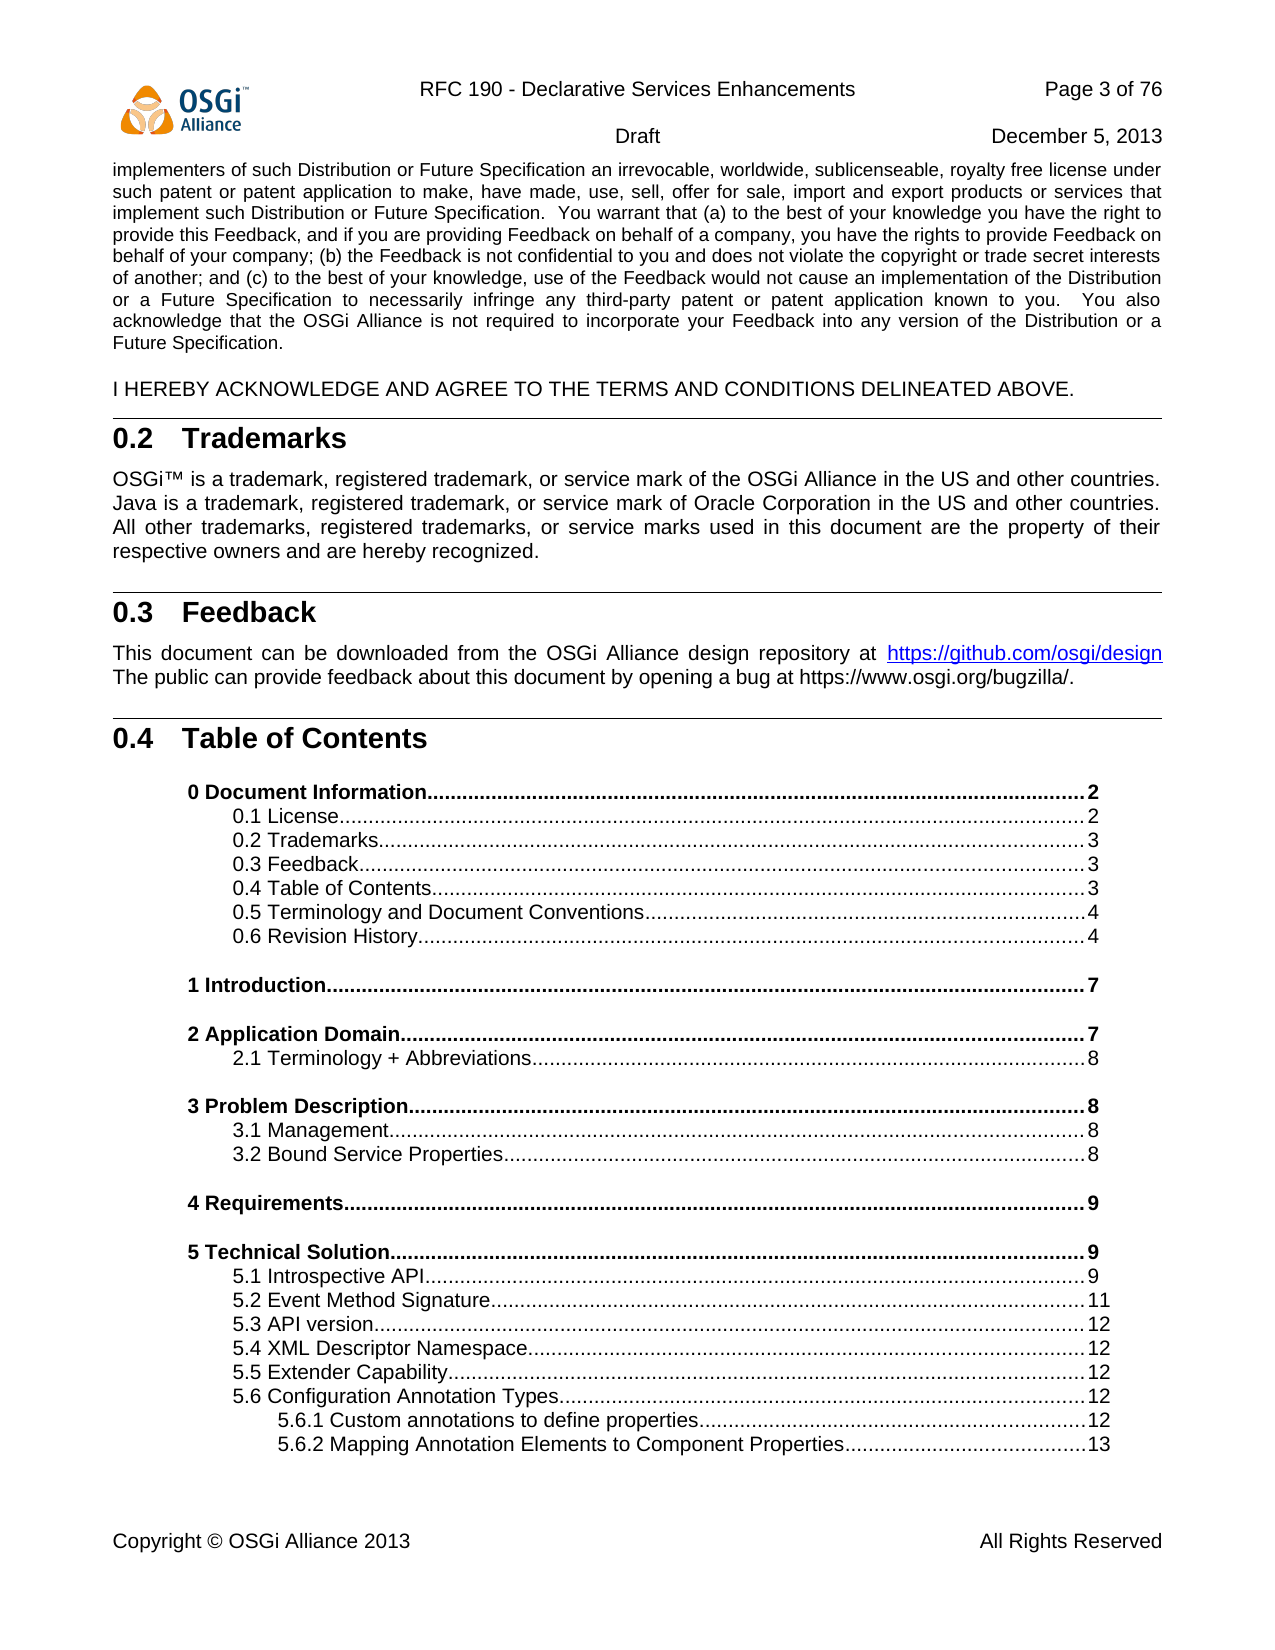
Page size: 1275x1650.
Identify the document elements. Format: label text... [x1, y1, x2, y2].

text 0.2 Trademarks 3 [232, 828, 1162, 852]
text 5 Technical Solution 9 [187, 1240, 1162, 1264]
text 3 Problem Description 8 [187, 1094, 1162, 1118]
text 0.5 Terminology and Document Conventions 4 [232, 899, 1162, 923]
text 5.2 Event Method Signature 11 [232, 1288, 1162, 1312]
subtitle Feedback [112, 593, 1162, 628]
text 5.6.2 Mapping Annotation Elements to Component Properties 13 [277, 1432, 1162, 1456]
text 0.6 Revision History 4 [232, 923, 1162, 947]
picture [113, 78, 257, 142]
subtitle Table of Contents [112, 719, 1162, 755]
text 3.1 Management 8 [232, 1118, 1162, 1142]
text 0.1 License 2 [232, 804, 1162, 828]
text 5.1 Introspective API 9 [232, 1264, 1162, 1288]
text 0.3 Feedback 3 [232, 852, 1162, 876]
text 3.2 Bound Service Properties 8 [232, 1142, 1162, 1166]
text 5.4 XML Descriptor Namespace 12 [232, 1336, 1162, 1360]
text 0 Document Information 2 [187, 780, 1162, 804]
text 5.3 API version 12 [232, 1312, 1162, 1336]
text OSGi™ is a trademark, registered trademark, or service mark of the OSGi Alliance in the US and other countries. Java is a trademark, registered trademark, or service mark of Oracle Corporation in the US and other countries. All other trademarks, registered trademarks, or service marks used in this document are the property of their respective owners and are hereby recognized. [112, 467, 1162, 563]
text 2 Application Domain 7 [187, 1021, 1162, 1045]
subtitle Trademarks [112, 419, 1162, 454]
text implementers of such Distribution or Future Specification an irrevocable, worldwide, sublicenseable, royalty free license under such patent or patent application to make, have made, use, sell, offer for sale, import and export products or services that implement such Distribution or Future Specification. You warrant that (a) to the best of your knowledge you have the right to provide this Feedback, and if you are providing Feedback on behalf of a company, you have the rights to provide Feedback on behalf of your company; (b) the Feedback is not confidential to you and does not violate the copyright or trade secret interests of another; and (c) to the best of your knowledge, use of the Feedback would not cause an implementation of the Distribution or a Future Specification to necessarily infringe any third-party patent or patent application known to you. You also acknowledge that the OSGi Alliance is not required to incorporate your Feedback into any version of the Distribution or a Future Specification. [112, 159, 1162, 353]
text 5.6 Configuration Annotation Types 12 [232, 1384, 1162, 1408]
text This document can be downloaded from the OSGi Alliance design repository at https://github.com/osgi/design The public can provide feedback about this document by opening a bug at https://www.osgi.org/bugzilla/. [112, 641, 1162, 689]
text 0.4 Table of Contents 3 [232, 876, 1162, 899]
text 1 Introduction 7 [187, 972, 1162, 996]
text 5.6.1 Custom annotations to define properties 12 [277, 1408, 1162, 1432]
text I HEREBY ACKNOWLEDGE AND AGREE TO THE TERMS AND CONDITIONS DELINEATED ABOVE. [112, 377, 1162, 401]
text 5.5 Extender Capability 12 [232, 1360, 1162, 1384]
text 2.1 Terminology + Abbreviations 8 [232, 1045, 1162, 1069]
text 4 Requirements 9 [187, 1191, 1162, 1215]
